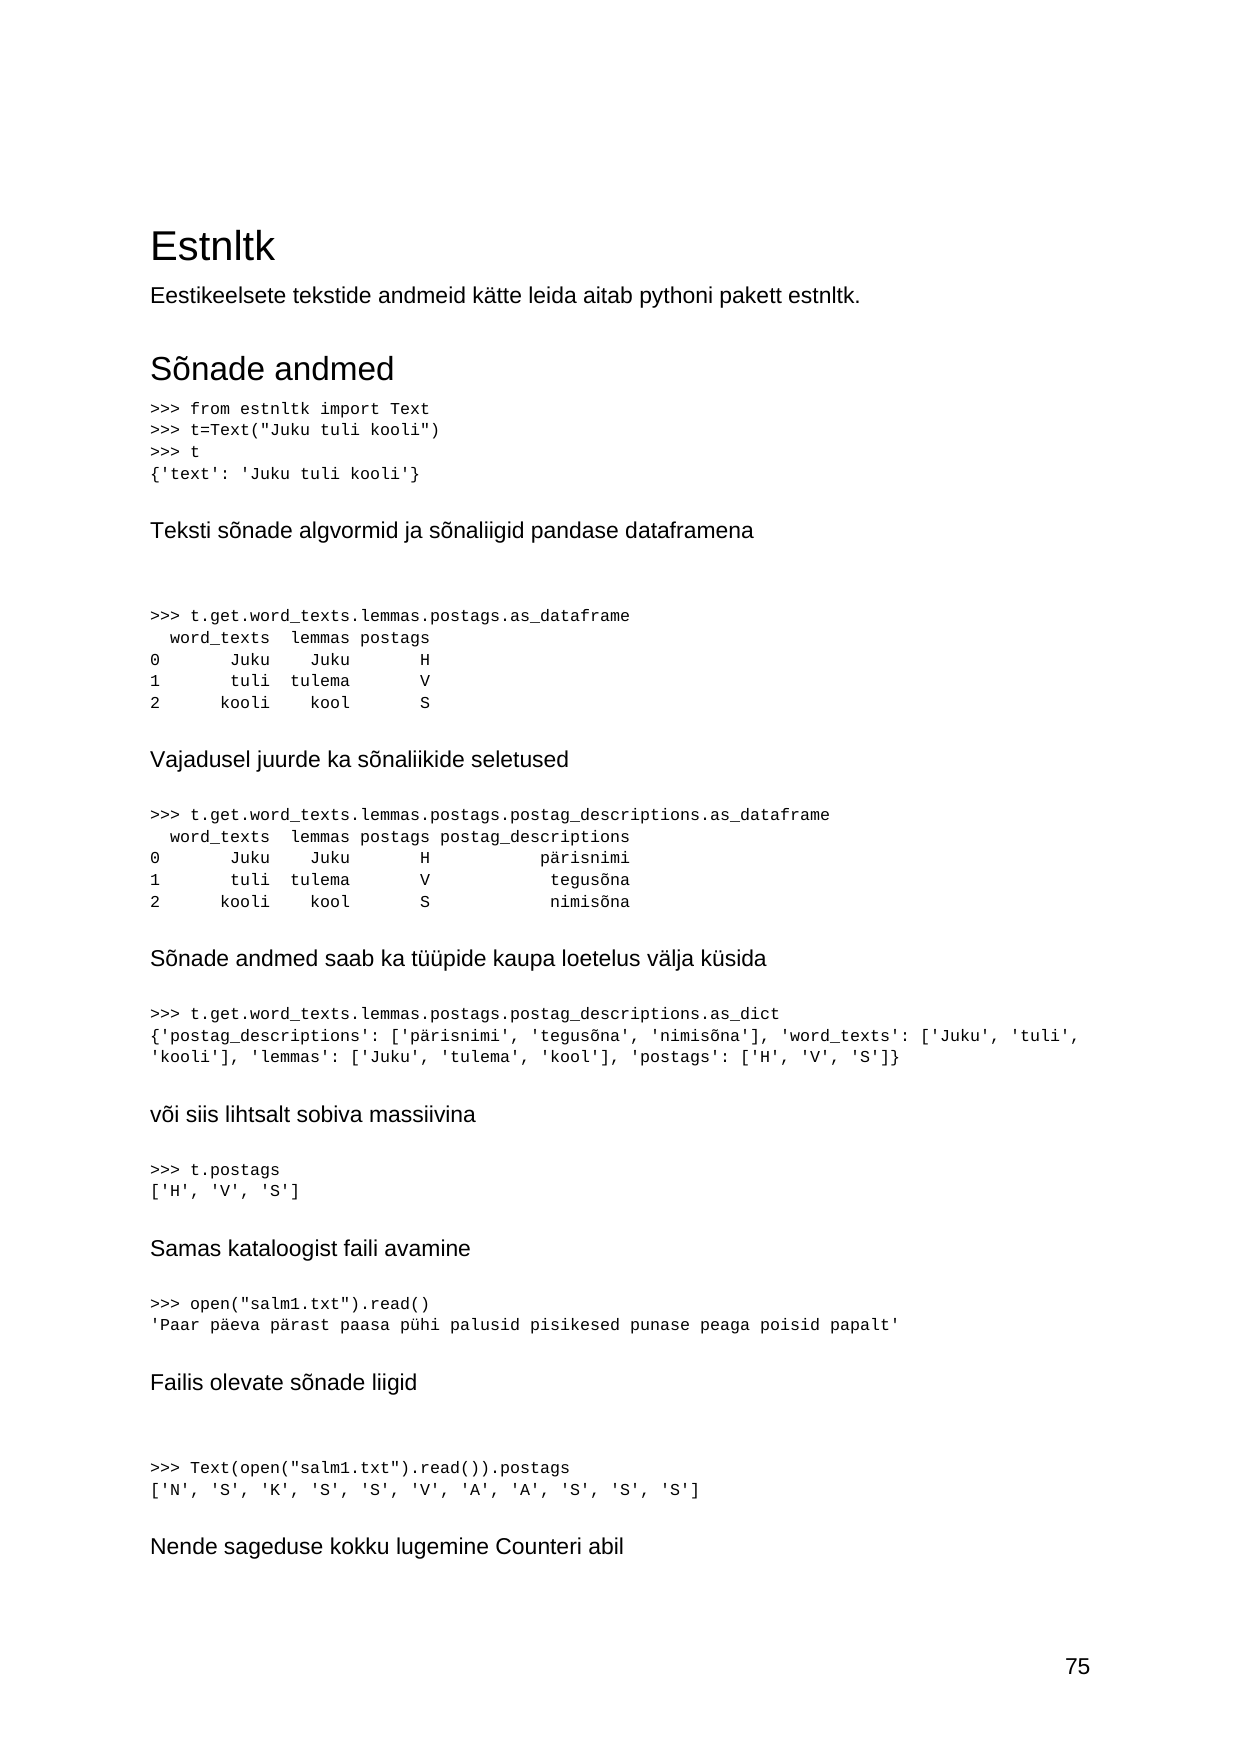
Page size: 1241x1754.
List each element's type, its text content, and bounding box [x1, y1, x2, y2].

text word_texts lemmas postags postag_descriptions [150, 828, 1090, 847]
text 0 Juku Juku H pärisnimi [150, 850, 1090, 869]
text Teksti sõnade algvormid ja sõnaliigid pandase dataframena [150, 517, 1090, 543]
text >>> t.get.word_texts.lemmas.postags.postag_descriptions.as_dataframe [150, 807, 1090, 826]
text >>> t.postags [150, 1161, 1090, 1180]
text >>> Text(open("salm1.txt").read()).postags [150, 1459, 1090, 1478]
text word_texts lemmas postags [150, 629, 1090, 648]
text Samas kataloogist faili avamine [150, 1235, 1090, 1261]
subtitle Estnltk [150, 221, 1090, 269]
text >>> t.get.word_texts.lemmas.postags.as_dataframe [150, 608, 1090, 627]
text >>> t [150, 443, 1090, 462]
subtitle Sõnade andmed [150, 349, 1090, 388]
text 'Paar päeva pärast paasa pühi palusid pisikesed punase peaga poisid papalt' [150, 1317, 1090, 1336]
text Nende sageduse kokku lugemine Counteri abil [150, 1533, 1090, 1559]
text 1 tuli tulema V [150, 673, 1090, 692]
text või siis lihtsalt sobiva massiivina [150, 1101, 1090, 1127]
text ['H', 'V', 'S'] [150, 1183, 1090, 1202]
text 2 kooli kool S nimisõna [150, 893, 1090, 912]
text 0 Juku Juku H [150, 651, 1090, 670]
text {'text': 'Juku tuli kooli'} [150, 465, 1090, 484]
text >>> from estnltk import Text [150, 400, 1090, 419]
text >>> open("salm1.txt").read() [150, 1295, 1090, 1314]
text Sõnade andmed saab ka tüüpide kaupa loetelus välja küsida [150, 945, 1090, 972]
text {'postag_descriptions': ['pärisnimi', 'tegusõna', 'nimisõna'], 'word_texts': ['Juku', 'tuli', 'kooli'], 'lemmas': ['Juku', 'tulema', 'kool'], 'postags': ['H', 'V', 'S']} [150, 1027, 1090, 1068]
text Vajadusel juurde ka sõnaliikide seletused [150, 746, 1090, 773]
text >>> t=Text("Juku tuli kooli") [150, 422, 1090, 441]
text 1 tuli tulema V tegusõna [150, 872, 1090, 891]
text Failis olevate sõnade liigid [150, 1369, 1090, 1395]
text >>> t.get.word_texts.lemmas.postags.postag_descriptions.as_dict [150, 1006, 1090, 1024]
text 2 kooli kool S [150, 694, 1090, 713]
text ['N', 'S', 'K', 'S', 'S', 'V', 'A', 'A', 'S', 'S', 'S'] [150, 1481, 1090, 1500]
text Eestikeelsete tekstide andmeid kätte leida aitab pythoni pakett estnltk. [150, 282, 1090, 308]
